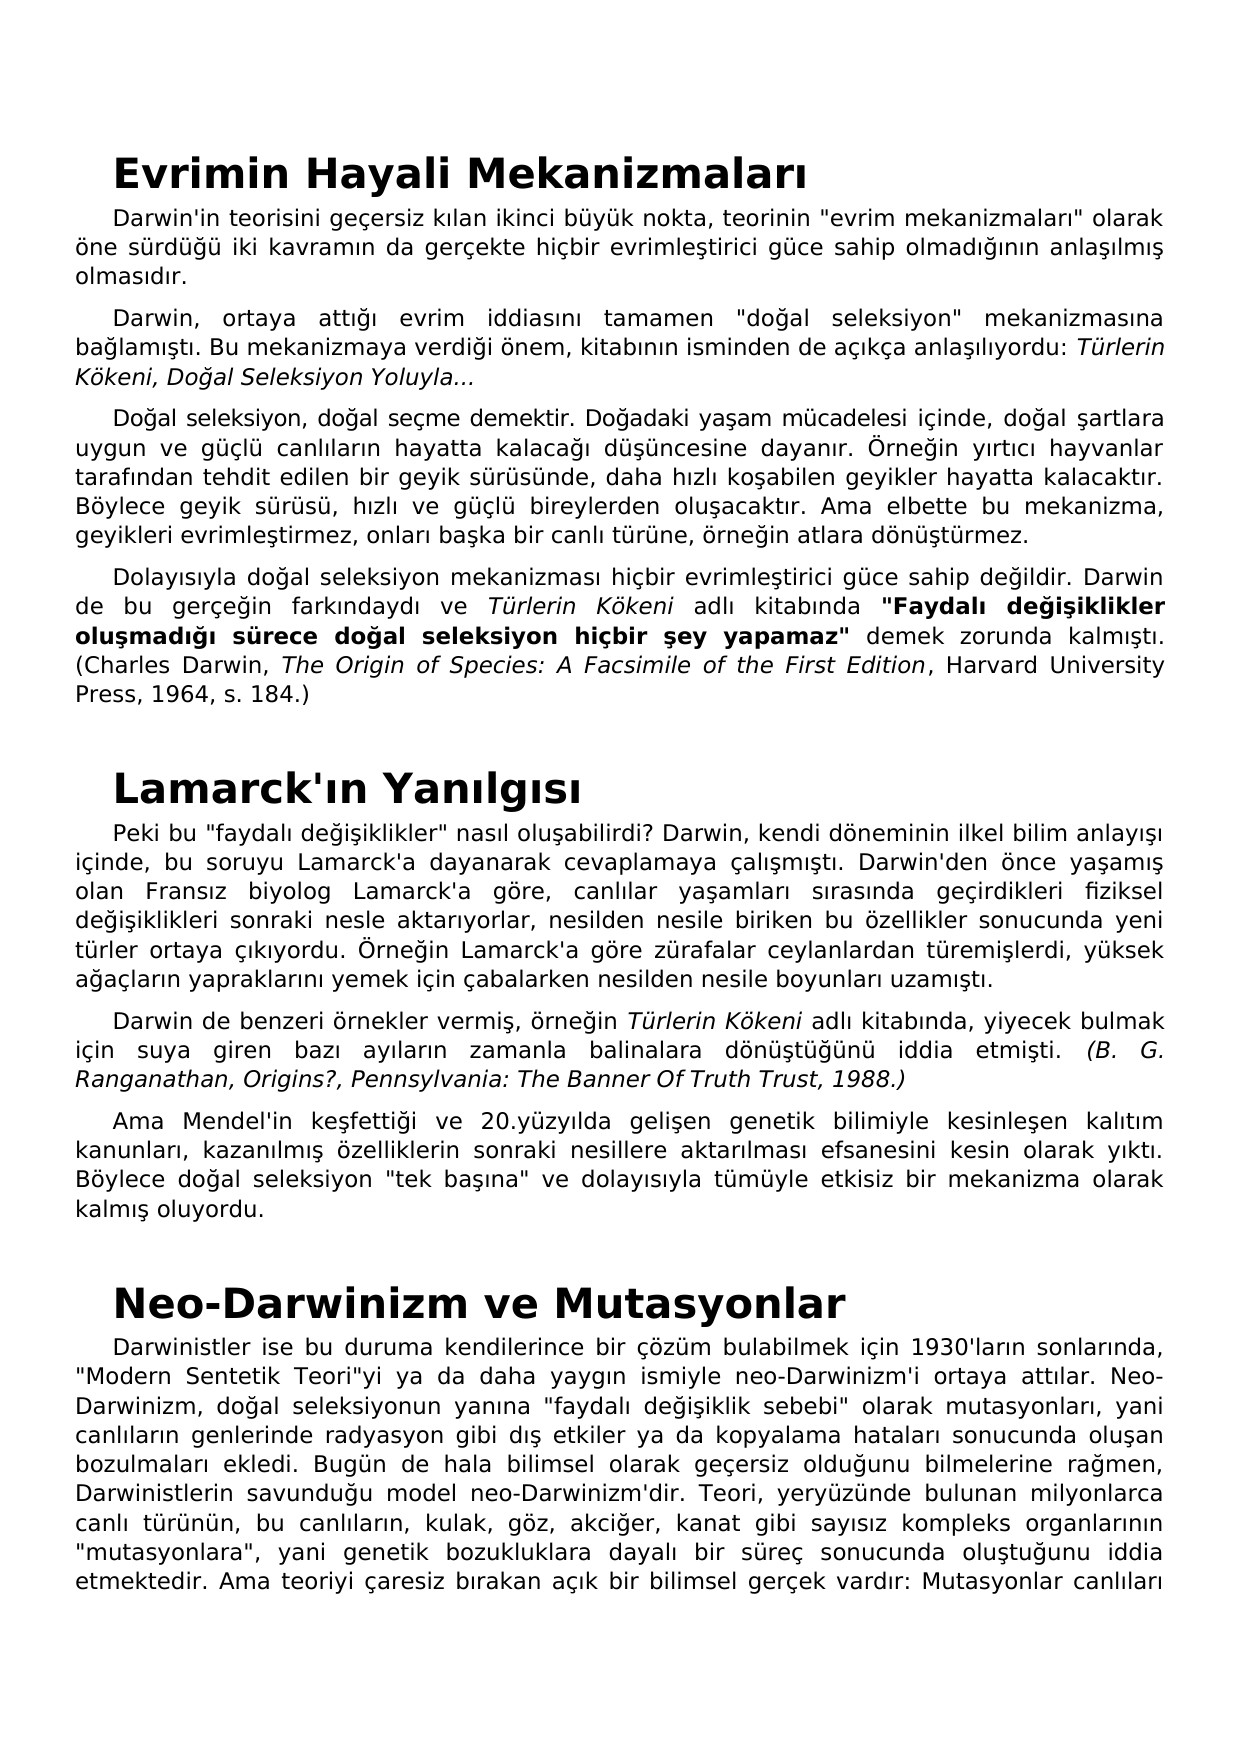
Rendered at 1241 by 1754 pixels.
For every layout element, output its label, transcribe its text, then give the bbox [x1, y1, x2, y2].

text Doğal seleksiyon, doğal seçme demektir. Doğadaki yaşam mücadelesi içinde, doğal şartlara uygun ve güçlü canlıların hayatta kalacağı düşüncesine dayanır. Örneğin yırtıcı hayvanlar tarafından tehdit edilen bir geyik sürüsünde, daha hızlı koşabilen geyikler hayatta kalacaktır. Böylece geyik sürüsü, hızlı ve güçlü bireylerden oluşacaktır. Ama elbette bu mekanizma, geyikleri evrimleştirmez, onları başka bir canlı türüne, örneğin atlara dönüştürmez. [75, 405, 1165, 549]
text Dolayısıyla doğal seleksiyon mekanizması hiçbir evrimleştirici güce sahip değildir. Darwin de bu gerçeğin farkındaydı ve Türlerin Kökeni adlı kitabında "Faydalı değişiklikler oluşmadığı sürece doğal seleksiyon hiçbir şey yapamaz" demek zorunda kalmıştı. (Charles Darwin, The Origin of Species: A Facsimile of the First Edition, Harvard University Press, 1964, s. 184.) [75, 564, 1165, 708]
subtitle Evrimin Hayali Mekanizmaları [112, 150, 1165, 198]
text Darwin'in teorisini geçersiz kılan ikinci büyük nokta, teorinin "evrim mekanizmaları" olarak öne sürdüğü iki kavramın da gerçekte hiçbir evrimleştirici güce sahip olmadığının anlaşılmış olmasıdır. [75, 205, 1165, 290]
subtitle Lamarck'ın Yanılgısı [112, 765, 1165, 813]
subtitle Neo-Darwinizm ve Mutasyonlar [112, 1279, 1165, 1328]
text Ama Mendel'in keşfettiği ve 20.yüzyılda gelişen genetik bilimiyle kesinleşen kalıtım kanunları, kazanılmış özelliklerin sonraki nesillere aktarılması efsanesini kesin olarak yıktı. Böylece doğal seleksiyon "tek başına" ve dolayısıyla tümüyle etkisiz bir mekanizma olarak kalmış oluyordu. [75, 1108, 1165, 1223]
text Darwin de benzeri örnekler vermiş, örneğin Türlerin Kökeni adlı kitabında, yiyecek bulmak için suya giren bazı ayıların zamanla balinalara dönüştüğünü iddia etmişti. (B. G. Ranganathan, Origins?, Pennsylvania: The Banner Of Truth Trust, 1988.) [75, 1008, 1165, 1093]
text Darwin, ortaya attığı evrim iddiasını tamamen "doğal seleksiyon" mekanizmasına bağlamıştı. Bu mekanizmaya verdiği önem, kitabının isminden de açıkça anlaşılıyordu: Türlerin Kökeni, Doğal Seleksiyon Yoluyla... [75, 305, 1165, 390]
text Darwinistler ise bu duruma kendilerince bir çözüm bulabilmek için 1930'ların sonlarında, "Modern Sentetik Teori"yi ya da daha yaygın ismiyle neo-Darwinizm'i ortaya attılar. Neo-Darwinizm, doğal seleksiyonun yanına "faydalı değişiklik sebebi" olarak mutasyonları, yani canlıların genlerinde radyasyon gibi dış etkiler ya da kopyalama hataları sonucunda oluşan bozulmaları ekledi. Bugün de hala bilimsel olarak geçersiz olduğunu bilmelerine rağmen, Darwinistlerin savunduğu model neo-Darwinizm'dir. Teori, yeryüzünde bulunan milyonlarca canlı türünün, bu canlıların, kulak, göz, akciğer, kanat gibi sayısız kompleks organlarının "mutasyonlara", yani genetik bozukluklara dayalı bir süreç sonucunda oluştuğunu iddia etmektedir. Ama teoriyi çaresiz bırakan açık bir bilimsel gerçek vardır: Mutasyonlar canlıları [75, 1334, 1165, 1595]
text Peki bu "faydalı değişiklikler" nasıl oluşabilirdi? Darwin, kendi döneminin ilkel bilim anlayışı içinde, bu soruyu Lamarck'a dayanarak cevaplamaya çalışmıştı. Darwin'den önce yaşamış olan Fransız biyolog Lamarck'a göre, canlılar yaşamları sırasında geçirdikleri fiziksel değişiklikleri sonraki nesle aktarıyorlar, nesilden nesile biriken bu özellikler sonucunda yeni türler ortaya çıkıyordu. Örneğin Lamarck'a göre zürafalar ceylanlardan türemişlerdi, yüksek ağaçların yapraklarını yemek için çabalarken nesilden nesile boyunları uzamıştı. [75, 820, 1165, 993]
